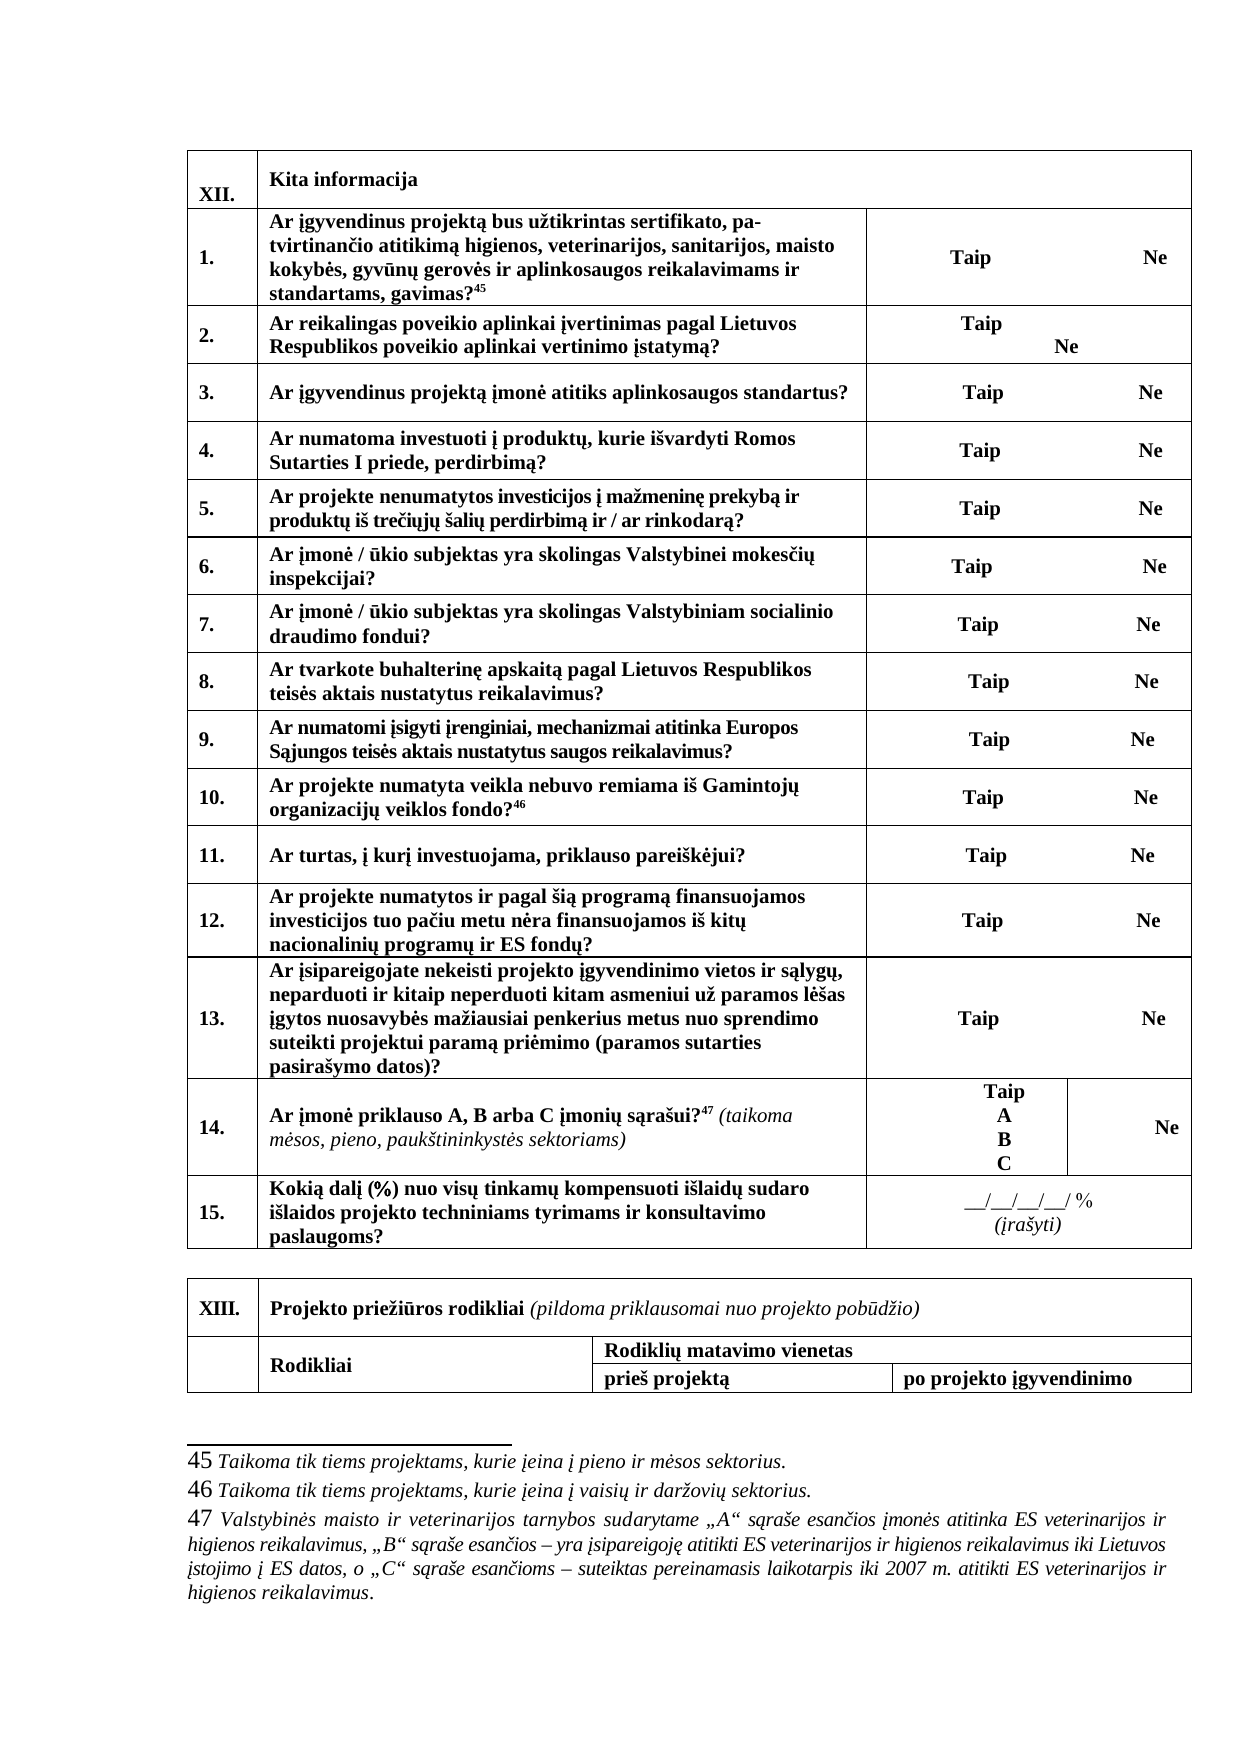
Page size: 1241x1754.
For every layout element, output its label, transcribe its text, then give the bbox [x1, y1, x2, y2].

table_cell Ar projekte numatyta veikla nebuvo remiama iš Gamintojų organizacijų veiklos fondo? [258, 769, 866, 825]
table_cell Taip Ne [867, 209, 1191, 305]
table_cell 1. [188, 209, 257, 305]
table_cell 9. [188, 711, 257, 768]
table_cell Taip Ne [867, 480, 1191, 536]
table_cell Rodiklių matavimo vienetas [593, 1337, 1191, 1363]
table_cell prieš projektą [593, 1364, 892, 1392]
table_cell Ar įgyvendinus projektą įmonė atitiks aplinkosaugos standartus? [258, 364, 866, 421]
table_cell 7. [188, 595, 257, 652]
table_cell Taip Ne [867, 422, 1191, 478]
table_cell Ar įmonė priklauso A, B arba C įmonių sąrašui? (taikoma mėsos, pieno, paukštininkystės sektoriams) [258, 1079, 866, 1175]
table_cell Ar įsipareigojate nekeisti projekto įgyvendinimo vietos ir sąlygų, neparduoti ir kitaip neperduoti kitam asmeniui už paramos lėšas įgytos nuosavybės mažiausiai penkerius metus nuo sprendimo suteikti projektui paramą priėmimo (paramos sutarties pasirašymo datos)? [258, 958, 866, 1078]
table_cell 2. [188, 306, 257, 363]
table_cell Taip Ne [867, 653, 1191, 710]
table_cell Taip A B C [867, 1079, 1067, 1175]
table_cell Ar reikalingas poveikio aplinkai įvertinimas pagal Lietuvos Respublikos poveikio aplinkai vertinimo įstatymą? [258, 306, 866, 363]
table_cell Ar projekte nenumatytos investicijos į mažmeninę prekybą ir produktų iš trečiųjų šalių perdirbimą ir / ar rinkodarą? [258, 480, 866, 536]
table_header Projekto priežiūros rodikliai (pildoma priklausomai nuo projekto pobūdžio) [259, 1279, 1191, 1336]
table_cell Taip Ne [867, 769, 1191, 825]
table_cell Taip Ne [867, 826, 1191, 883]
table_cell [188, 1337, 258, 1392]
table_cell po projekto įgyvendinimo [893, 1364, 1191, 1392]
table_cell Ar projekte numatytos ir pagal šią programą finansuojamos investicijos tuo pačiu metu nėra finansuojamos iš kitų nacionalinių programų ir ES fondų? [258, 884, 866, 956]
table_header XII. [188, 151, 257, 208]
table_cell Taip Ne [867, 958, 1191, 1078]
table_header XIII. [188, 1279, 258, 1336]
table_cell 11. [188, 826, 257, 883]
table_header Kita informacija [258, 151, 1191, 208]
table_cell 8. [188, 653, 257, 710]
table_cell Ar įmonė / ūkio subjektas yra skolingas Valstybinei mokesčių inspekcijai? [258, 538, 866, 594]
table_cell Taip Ne [867, 306, 1191, 363]
table_cell 15. [188, 1176, 257, 1248]
table_cell Ar įmonė / ūkio subjektas yra skolingas Valstybiniam socialinio draudimo fondui? [258, 595, 866, 652]
table_cell 13. [188, 958, 257, 1078]
table_cell 14. [188, 1079, 257, 1175]
table_cell Taip Ne [867, 364, 1191, 421]
table_cell 4. [188, 422, 257, 478]
table_cell 12. [188, 884, 257, 956]
table_cell 3. [188, 364, 257, 421]
table_cell Rodikliai [259, 1337, 592, 1392]
table_cell 5. [188, 480, 257, 536]
table_cell __/__/__/__/  (įrašyti) [867, 1176, 1191, 1248]
table_cell Taip Ne [867, 884, 1191, 956]
table_cell Ne [1068, 1079, 1191, 1175]
table_cell 6. [188, 538, 257, 594]
table_cell 10. [188, 769, 257, 825]
table_cell Taip Ne [867, 538, 1191, 594]
table_cell Taip Ne [867, 595, 1191, 652]
table_cell Ar numatoma investuoti į produktų, kurie išvardyti Romos Sutarties I priede, perdirbimą? [258, 422, 866, 478]
table_cell Ar įgyvendinus projektą bus užtikrintas sertifikato, pa-tvirtinančio atitikimą higienos, veterinarijos, sanitarijos, maisto kokybės, gyvūnų gerovės ir aplinkosaugos reikalavimams ir standartams, gavimas? [258, 209, 866, 305]
table_cell Ar tvarkote buhalterinę apskaitą pagal Lietuvos Respublikos teisės aktais nustatytus reikalavimus? [258, 653, 866, 710]
table_cell Kokią dalį () nuo visų tinkamų kompensuoti išlaidų sudaro išlaidos projekto techniniams tyrimams ir konsultavimo paslaugoms? [258, 1176, 866, 1248]
table_cell Taip Ne [867, 711, 1191, 768]
table_cell Ar numatomi įsigyti įrenginiai, mechanizmai atitinka Europos Sąjungos teisės aktais nustatytus saugos reikalavimus? [258, 711, 866, 768]
table_cell Ar turtas, į kurį investuojama, priklauso pareiškėjui? [258, 826, 866, 883]
